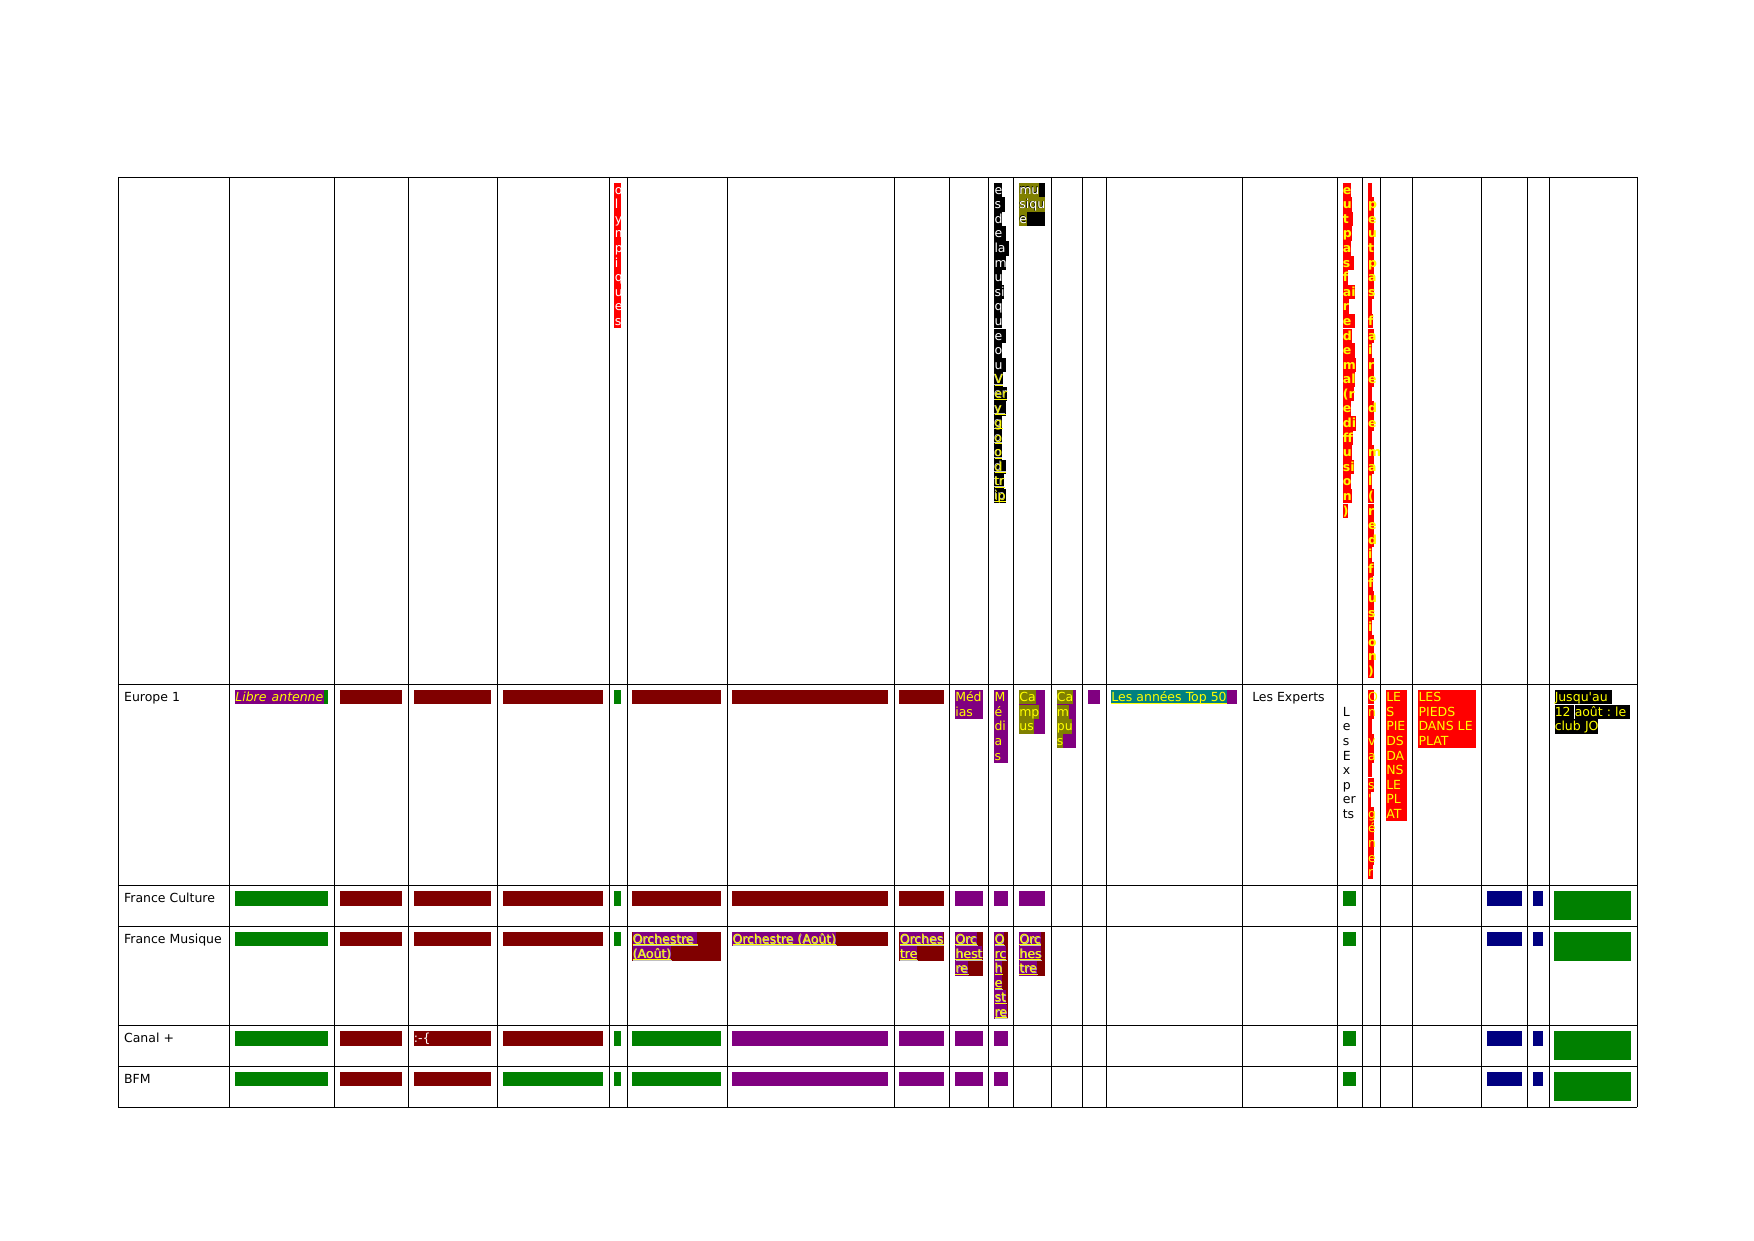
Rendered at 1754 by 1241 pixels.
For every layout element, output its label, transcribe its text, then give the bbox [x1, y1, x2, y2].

table_cell [1528, 178, 1549, 684]
table_cell [989, 1067, 1013, 1107]
table_cell [1381, 886, 1412, 926]
table_cell Les années Top 50 [1107, 685, 1242, 885]
table_cell :-{ [409, 1026, 497, 1066]
table_cell [409, 1067, 497, 1107]
table_cell [230, 1026, 334, 1066]
table_cell [335, 886, 408, 926]
table_cell On va s'géner [1363, 685, 1380, 885]
table_cell [1413, 1026, 1481, 1066]
table_cell Campus [1052, 685, 1082, 885]
table_cell [1083, 178, 1106, 684]
table_cell [628, 685, 727, 885]
table_cell [1550, 927, 1637, 1025]
table_cell [1107, 927, 1242, 1025]
table_cell [1482, 927, 1527, 1025]
table_cell [1107, 178, 1242, 684]
table_cell [895, 1067, 949, 1107]
table_cell [1363, 927, 1380, 1025]
table_cell Orchestre (Août) [628, 927, 727, 1025]
table_cell Les Experts [1338, 685, 1362, 885]
table_cell Les pieds dans le plat [1413, 685, 1481, 885]
table_cell [1482, 685, 1527, 885]
table_cell [1083, 1067, 1106, 1107]
table_cell [1363, 1026, 1380, 1066]
table_cell [1243, 1026, 1337, 1066]
table_cell [728, 1026, 894, 1066]
table_cell Libre antenne [230, 685, 334, 885]
table_cell [628, 178, 727, 684]
table_cell [409, 685, 497, 885]
table_cell [1413, 886, 1481, 926]
table_cell [498, 1026, 609, 1066]
table_cell [230, 886, 334, 926]
table_cell [1381, 1026, 1412, 1066]
table_cell [1107, 886, 1242, 926]
table_cell [610, 685, 627, 885]
table_cell [1338, 1026, 1362, 1066]
table_cell [1550, 886, 1637, 926]
table_cell [1338, 927, 1362, 1025]
table_cell [1052, 1026, 1082, 1066]
table_cell [335, 178, 408, 684]
table_cell [728, 1067, 894, 1107]
table_cell [895, 1026, 949, 1066]
table_cell [498, 1067, 609, 1107]
table_cell olympiques [610, 178, 627, 684]
table_cell [409, 178, 497, 684]
table_cell [1550, 1026, 1637, 1066]
table_cell [230, 178, 334, 684]
table_cell [1528, 886, 1549, 926]
table_cell [1083, 1026, 1106, 1066]
table_cell [728, 178, 894, 684]
table_cell Orchestre [950, 927, 988, 1025]
table_cell [1014, 1026, 1051, 1066]
table_cell eut pas faire de mal (rediffusion) [1338, 178, 1362, 684]
table_cell [1052, 886, 1082, 926]
table_cell Orchestre (Août) [728, 927, 894, 1025]
table_cell [119, 178, 229, 684]
table_cell [610, 1026, 627, 1066]
table_cell France Musique [119, 927, 229, 1025]
table_cell [1052, 927, 1082, 1025]
table_cell [610, 886, 627, 926]
table_cell Europe 1 [119, 685, 229, 885]
table_cell [1083, 886, 1106, 926]
table_cell [1381, 927, 1412, 1025]
table_cell [1482, 1067, 1527, 1107]
table_cell [895, 685, 949, 885]
table_cell [610, 927, 627, 1025]
table_cell [409, 886, 497, 926]
table_cell [989, 1026, 1013, 1066]
table_cell [1413, 927, 1481, 1025]
table_cell [1083, 927, 1106, 1025]
table_cell France Culture [119, 886, 229, 926]
table_cell [335, 927, 408, 1025]
table_cell Médias [989, 685, 1013, 885]
table_cell [1052, 178, 1082, 684]
table_cell [895, 886, 949, 926]
table_cell Médias [950, 685, 988, 885]
table_cell [1381, 178, 1412, 684]
table_cell [1482, 178, 1527, 684]
table_cell [728, 685, 894, 885]
table_cell [335, 685, 408, 885]
table_cell [1550, 1067, 1637, 1107]
table_cell [1528, 685, 1549, 885]
table_cell [628, 886, 727, 926]
table_cell [1014, 1067, 1051, 1107]
table_cell [1243, 178, 1337, 684]
table_cell [498, 178, 609, 684]
table_cell [1107, 1026, 1242, 1066]
table_cell [1413, 1067, 1481, 1107]
table_cell [1550, 178, 1637, 684]
table_cell [1381, 1067, 1412, 1107]
table_cell [1482, 886, 1527, 926]
table_cell [1014, 886, 1051, 926]
table_cell [1083, 685, 1106, 885]
table_cell [1243, 1067, 1337, 1107]
table_cell [335, 1067, 408, 1107]
table_cell [628, 1067, 727, 1107]
table_cell [498, 927, 609, 1025]
table_cell BFM [119, 1067, 229, 1107]
table_cell Canal + [119, 1026, 229, 1066]
table_cell [498, 685, 609, 885]
table_cell [950, 1026, 988, 1066]
table_cell [230, 1067, 334, 1107]
table_cell [728, 886, 894, 926]
table_cell [409, 927, 497, 1025]
table_cell peut pas faire de mal(rediffusion) [1363, 178, 1380, 684]
table_cell [1528, 1026, 1549, 1066]
table_cell [1338, 886, 1362, 926]
table_cell Campus [1014, 685, 1051, 885]
table_cell Orchestre [895, 927, 949, 1025]
table_cell [1482, 1026, 1527, 1066]
table_cell [950, 178, 988, 684]
table_cell Les pieds dans le plat [1381, 685, 1412, 885]
table_cell Les Experts [1243, 685, 1337, 885]
table_cell [950, 886, 988, 926]
table_cell [1363, 1067, 1380, 1107]
table_cell [1413, 178, 1481, 684]
table_cell [610, 1067, 627, 1107]
table_cell [950, 1067, 988, 1107]
table_cell Orchestre [989, 927, 1013, 1025]
table_cell [895, 178, 949, 684]
table_cell [628, 1026, 727, 1066]
table_cell [1363, 886, 1380, 926]
table_cell [335, 1026, 408, 1066]
table_cell [1338, 1067, 1362, 1107]
table_cell [1107, 1067, 1242, 1107]
table_cell Jusqu'au 12 août : le club JO [1550, 685, 1637, 885]
table_cell [1528, 927, 1549, 1025]
table_cell [1243, 927, 1337, 1025]
table_cell [230, 927, 334, 1025]
table_cell [1052, 1067, 1082, 1107]
table_cell Orchestre [1014, 927, 1051, 1025]
table_cell musique [1014, 178, 1051, 684]
table_cell [1528, 1067, 1549, 1107]
table_cell [498, 886, 609, 926]
table_cell [989, 886, 1013, 926]
table_cell es de la musique ou Very good trip [989, 178, 1013, 684]
table_cell [1243, 886, 1337, 926]
